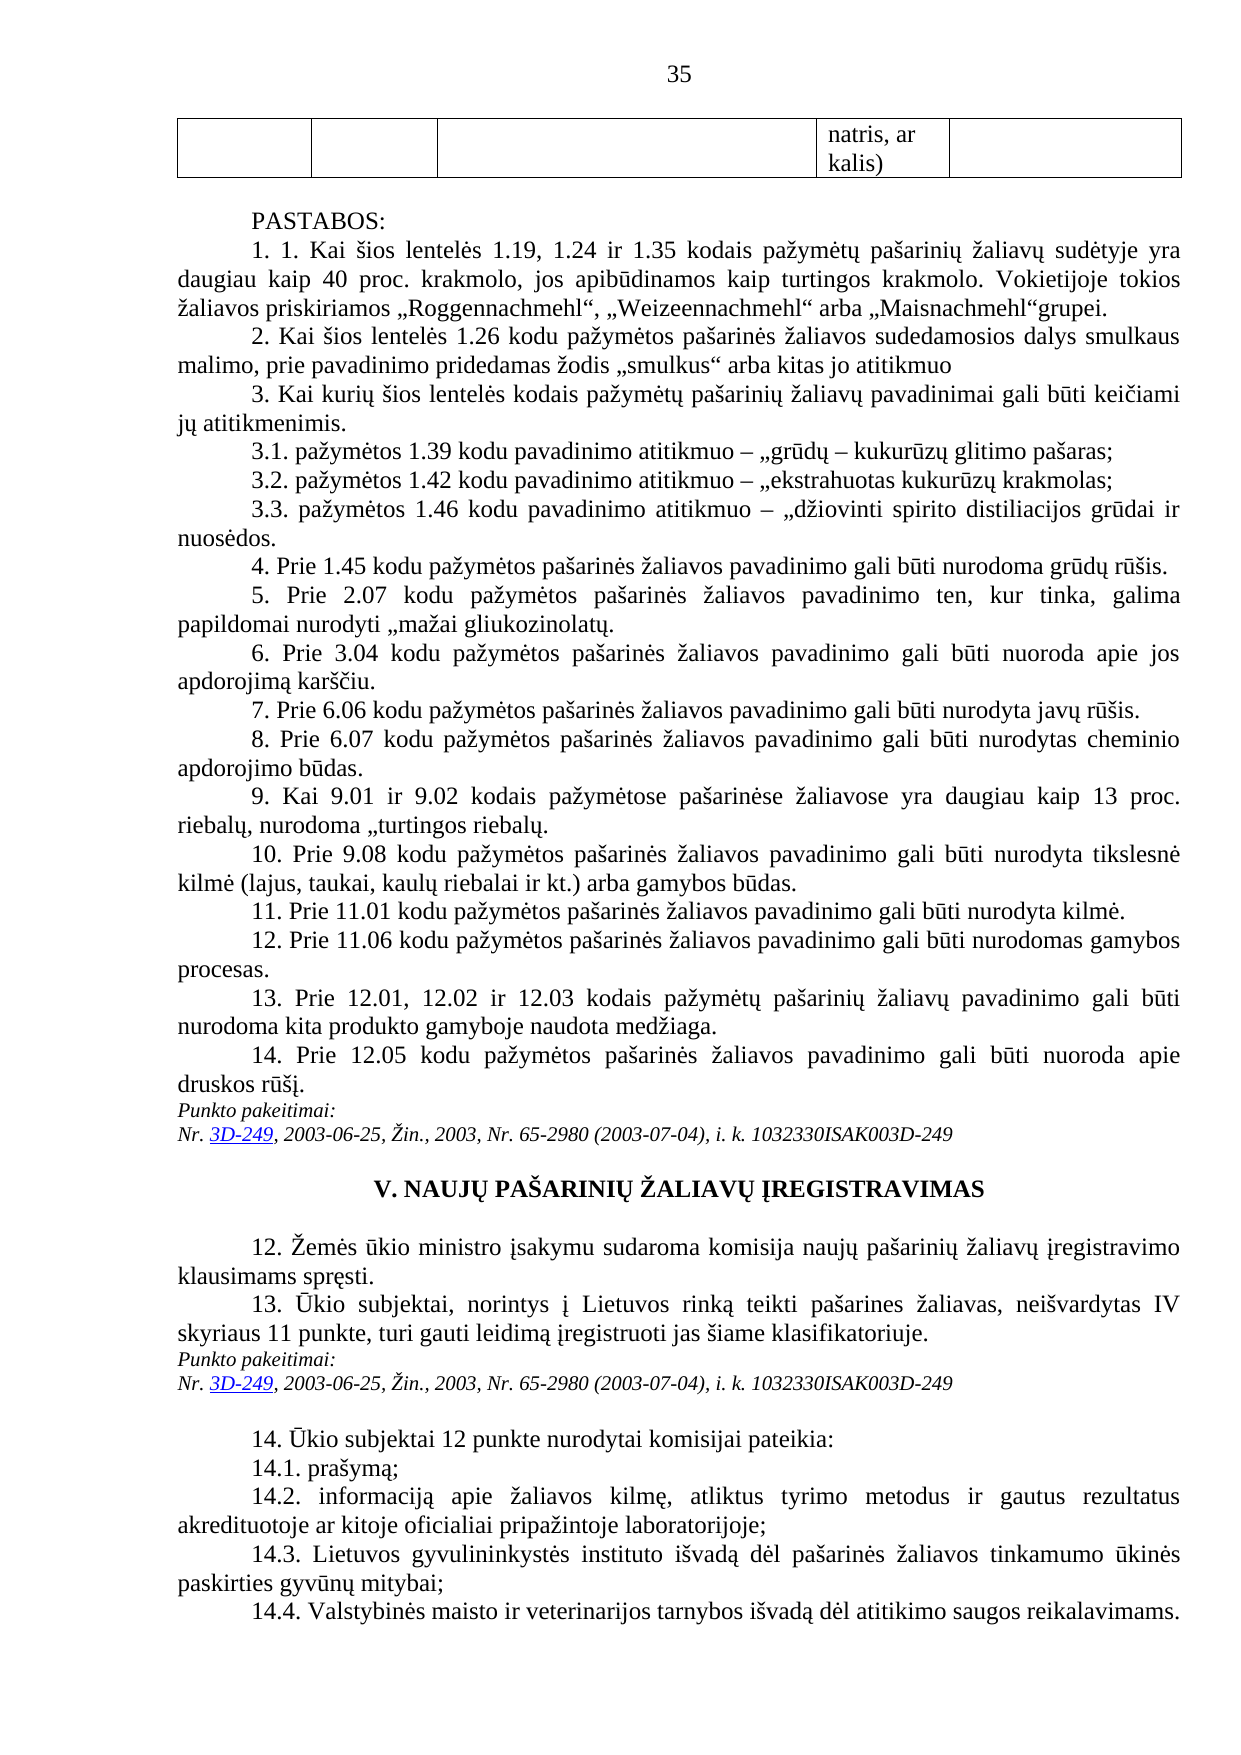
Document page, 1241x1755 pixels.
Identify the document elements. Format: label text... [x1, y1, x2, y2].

text V. NAUJŲ PAŠARINIŲ ŽALIAVŲ ĮREGISTRAVIMAS [177, 1174, 1181, 1203]
text 5. Prie 2.07 kodu pažymėtos pašarinės žaliavos pavadinimo ten, kur tinka, galima papildomai nurodyti „mažai gliukozinolatų. [177, 580, 1181, 638]
text Nr. 3D-249, 2003-06-25, Žin., 2003, Nr. 65-2980 (2003-07-04), i. k. 1032330ISAK003D-249 [177, 1122, 1181, 1146]
text 9. Kai 9.01 ir 9.02 kodais pažymėtose pašarinėse žaliavose yra daugiau kaip 13 proc. riebalų, nurodoma „turtingos riebalų. [177, 781, 1181, 839]
text 6. Prie 3.04 kodu pažymėtos pašarinės žaliavos pavadinimo gali būti nuoroda apie jos apdorojimą karščiu. [177, 638, 1181, 695]
text 14. Ūkio subjektai 12 punkte nurodytai komisijai pateikia: [177, 1424, 1181, 1453]
text 7. Prie 6.06 kodu pažymėtos pašarinės žaliavos pavadinimo gali būti nurodyta javų rūšis. [177, 695, 1181, 724]
text 14.2. informaciją apie žaliavos kilmę, atliktus tyrimo metodus ir gautus rezultatus akredituotoje ar kitoje oficialiai pripažintoje laboratorijoje; [177, 1481, 1181, 1539]
text 12. Prie 11.06 kodu pažymėtos pašarinės žaliavos pavadinimo gali būti nurodomas gamybos procesas. [177, 925, 1181, 983]
text 3.3. pažymėtos 1.46 kodu pavadinimo atitikmuo – „džiovinti spirito distiliacijos grūdai ir nuosėdos. [177, 494, 1181, 551]
text 11. Prie 11.01 kodu pažymėtos pašarinės žaliavos pavadinimo gali būti nurodyta kilmė. [177, 896, 1181, 925]
table_cell [312, 119, 437, 177]
text 3. Kai kurių šios lentelės kodais pažymėtų pašarinių žaliavų pavadinimai gali būti keičiami jų atitikmenimis. [177, 379, 1181, 436]
text 14.1. prašymą; [177, 1453, 1181, 1481]
text 3.2. pažymėtos 1.42 kodu pavadinimo atitikmuo – „ekstrahuotas kukurūzų krakmolas; [177, 465, 1181, 494]
table_cell [178, 119, 311, 177]
text 2. Kai šios lentelės 1.26 kodu pažymėtos pašarinės žaliavos sudedamosios dalys smulkaus malimo, prie pavadinimo pridedamas žodis „smulkus“ arba kitas jo atitikmuo [177, 321, 1181, 379]
table_cell [950, 119, 1181, 177]
text 4. Prie 1.45 kodu pažymėtos pašarinės žaliavos pavadinimo gali būti nurodoma grūdų rūšis. [177, 551, 1181, 580]
text 14. Prie 12.05 kodu pažymėtos pašarinės žaliavos pavadinimo gali būti nuoroda apie druskos rūšį. [177, 1040, 1181, 1098]
text 13. Ūkio subjektai, norintys į Lietuvos rinką teikti pašarines žaliavas, neišvardytas IV skyriaus 11 punkte, turi gauti leidimą įregistruoti jas šiame klasifikatoriuje. [177, 1289, 1181, 1347]
text 13. Prie 12.01, 12.02 ir 12.03 kodais pažymėtų pašarinių žaliavų pavadinimo gali būti nurodoma kita produkto gamyboje naudota medžiaga. [177, 983, 1181, 1040]
table_cell natris, ar kalis) [817, 119, 949, 177]
text 12. Žemės ūkio ministro įsakymu sudaroma komisija naujų pašarinių žaliavų įregistravimo klausimams spręsti. [177, 1232, 1181, 1289]
text 3.1. pažymėtos 1.39 kodu pavadinimo atitikmuo – „grūdų – kukurūzų glitimo pašaras; [177, 436, 1181, 465]
text PASTABOS: [177, 206, 1181, 235]
text Punkto pakeitimai: [177, 1098, 1181, 1122]
text Nr. 3D-249, 2003-06-25, Žin., 2003, Nr. 65-2980 (2003-07-04), i. k. 1032330ISAK003D-249 [177, 1371, 1181, 1395]
table_cell [438, 119, 816, 177]
text 14.4. Valstybinės maisto ir veterinarijos tarnybos išvadą dėl atitikimo saugos reikalavimams. [177, 1596, 1181, 1625]
text 14.3. Lietuvos gyvulininkystės instituto išvadą dėl pašarinės žaliavos tinkamumo ūkinės paskirties gyvūnų mitybai; [177, 1539, 1181, 1596]
text Punkto pakeitimai: [177, 1347, 1181, 1371]
text 10. Prie 9.08 kodu pažymėtos pašarinės žaliavos pavadinimo gali būti nurodyta tikslesnė kilmė (lajus, taukai, kaulų riebalai ir kt.) arba gamybos būdas. [177, 839, 1181, 896]
text 8. Prie 6.07 kodu pažymėtos pašarinės žaliavos pavadinimo gali būti nurodytas cheminio apdorojimo būdas. [177, 724, 1181, 781]
text 1. 1. Kai šios lentelės 1.19, 1.24 ir 1.35 kodais pažymėtų pašarinių žaliavų sudėtyje yra daugiau kaip 40 proc. krakmolo, jos apibūdinamos kaip turtingos krakmolo. Vokietijoje tokios žaliavos priskiriamos „Roggennachmehl“, „Weizeennachmehl“ arba „Maisnachmehl“grupei. [177, 235, 1181, 321]
